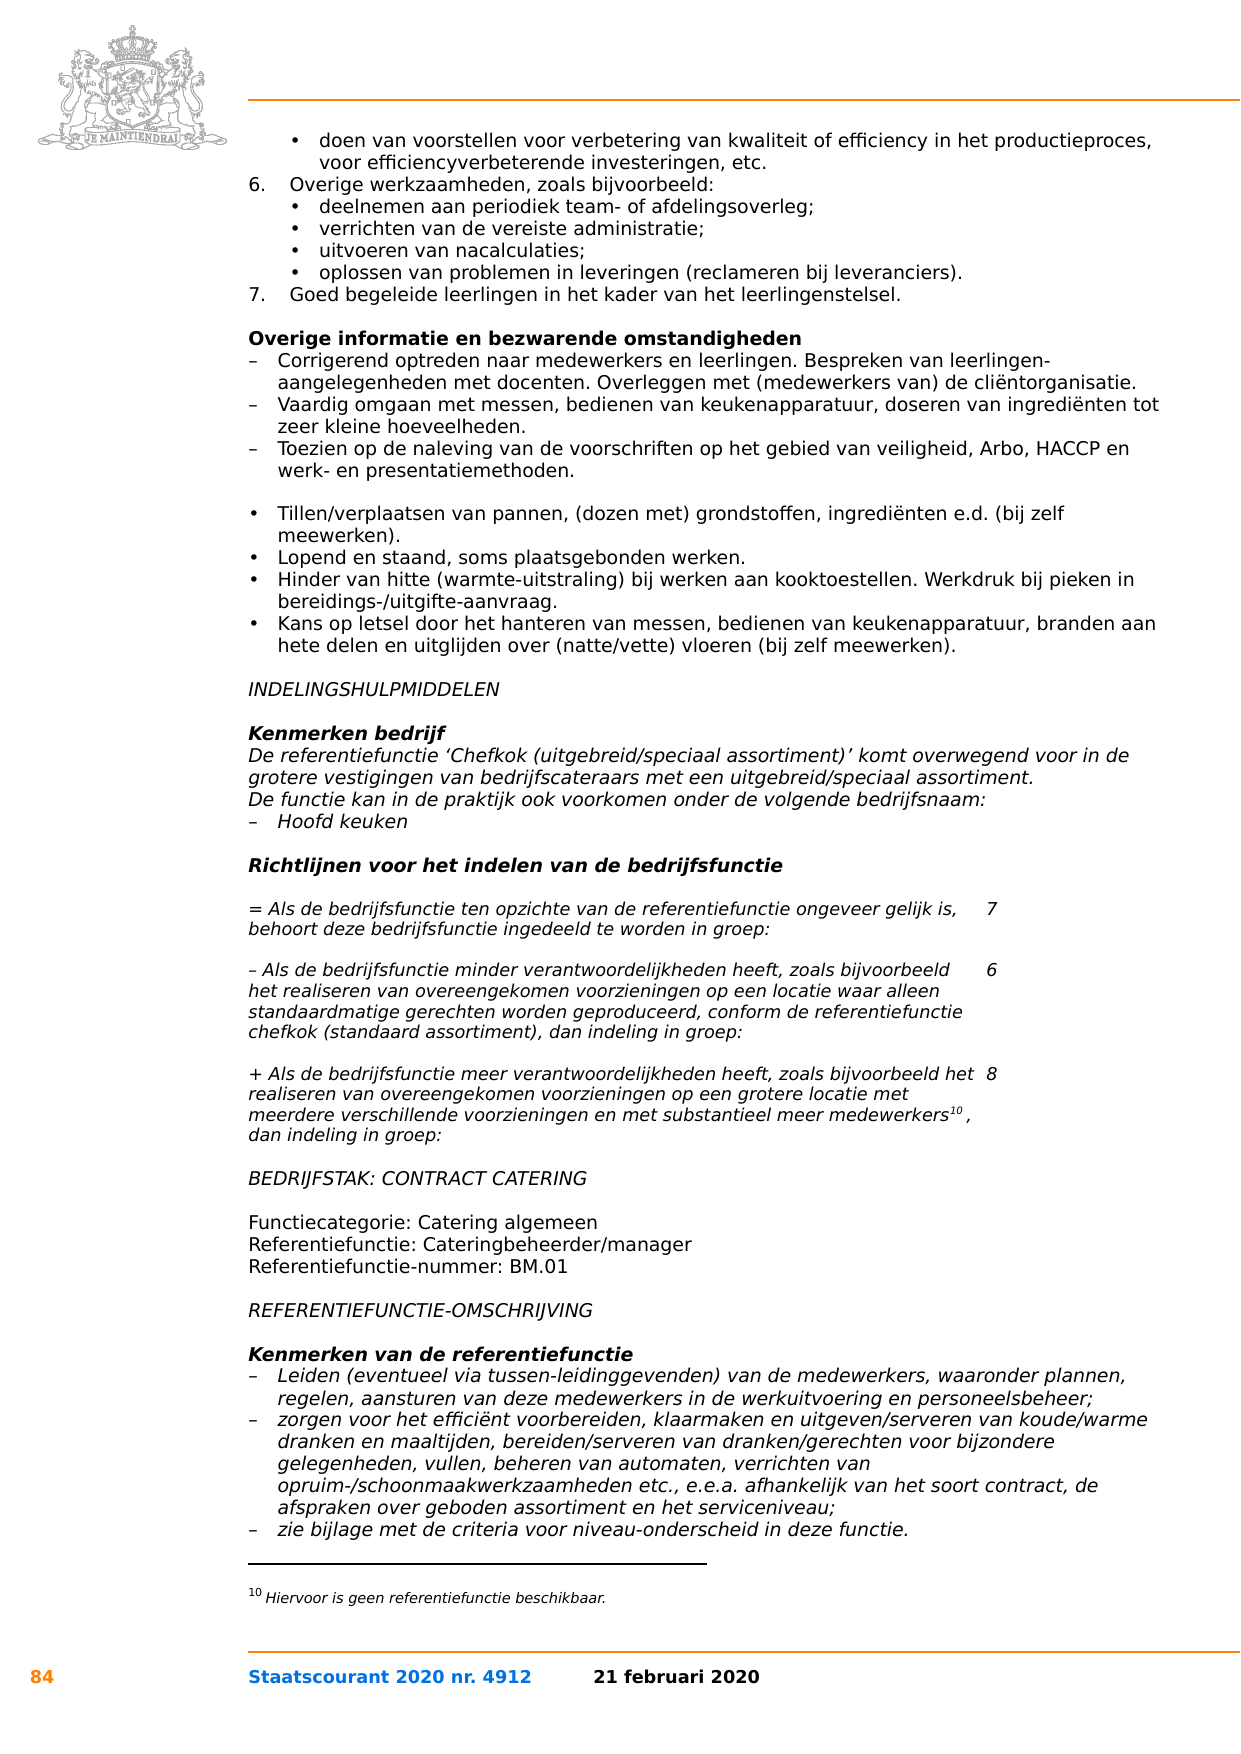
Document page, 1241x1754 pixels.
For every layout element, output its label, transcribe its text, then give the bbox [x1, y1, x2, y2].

text Referentiefunctie-nummer: BM.01 [248, 1256, 1163, 1278]
text Kenmerken van de referentiefunctie [248, 1343, 1163, 1365]
text De functie kan in de praktijk ook voorkomen onder de volgende bedrijfsnaam: [248, 789, 1163, 811]
table_cell – Als de bedrijfsfunctie minder verantwoordelijkheden heeft, zoals bijvoorbeeld het realiseren van overeengekomen voorzieningen op een locatie waar alleen standaardmatige gerechten worden geproduceerd, conform de referentiefunctie chefkok (standaard assortiment), dan indeling in groep: [248, 960, 980, 1043]
text – Leiden (eventueel via tussen-leidinggevenden) van de medewerkers, waaronder plannen, regelen, aansturen van deze medewerkers in de werkuitvoering en personeelsbeheer; [248, 1365, 1163, 1409]
text • Lopend en staand, soms plaatsgebonden werken. [248, 547, 1163, 569]
text – Hoofd keuken [248, 811, 1163, 833]
text • uitvoeren van nacalculaties; [289, 240, 1163, 262]
text • doen van voorstellen voor verbetering van kwaliteit of efficiency in het productieproces, voor efficiencyverbeterende investeringen, etc. [289, 130, 1163, 174]
text • Hinder van hitte (warmte-uitstraling) bij werken aan kooktoestellen. Werkdruk bij pieken in bereidings-/uitgifte-aanvraag. [248, 569, 1163, 613]
text • deelnemen aan periodiek team- of afdelingsoverleg; [289, 196, 1163, 218]
text – Corrigerend optreden naar medewerkers en leerlingen. Bespreken van leerlingen-aangelegenheden met docenten. Overleggen met (medewerkers van) de cliëntorganisatie. [248, 349, 1163, 393]
text Kenmerken bedrijf [248, 723, 1163, 745]
subtitle INDELINGSHULPMIDDELEN [248, 679, 1163, 701]
table_cell + Als de bedrijfsfunctie meer verantwoordelijkheden heeft, zoals bijvoorbeeld het realiseren van overeengekomen voorzieningen op een grotere locatie met meerdere verschillende voorzieningen en met substantieel meer medewerkers, dan indeling in groep: [248, 1064, 980, 1146]
text 7. Goed begeleide leerlingen in het kader van het leerlingenstelsel. [248, 284, 1163, 306]
text De referentiefunctie ‘Chefkok (uitgebreid/speciaal assortiment)’ komt overwegend voor in de grotere vestigingen van bedrijfscateraars met een uitgebreid/speciaal assortiment. [248, 745, 1163, 789]
table_cell [248, 1043, 980, 1063]
table_cell [980, 940, 1163, 960]
table_cell [980, 1043, 1163, 1063]
text Functiecategorie: Catering algemeen [248, 1212, 1163, 1234]
table_header 7 [980, 899, 1163, 940]
text – zie bijlage met de criteria voor niveau-onderscheid in deze functie. [248, 1519, 1163, 1541]
table_header = Als de bedrijfsfunctie ten opzichte van de referentiefunctie ongeveer gelijk is, behoort deze bedrijfsfunctie ingedeeld te worden in groep: [248, 899, 980, 940]
text 6. Overige werkzaamheden, zoals bijvoorbeeld: [248, 174, 1163, 196]
text Referentiefunctie: Cateringbeheerder/manager [248, 1234, 1163, 1256]
text • verrichten van de vereiste administratie; [289, 218, 1163, 240]
table_cell 8 [980, 1064, 1163, 1146]
text • Tillen/verplaatsen van pannen, (dozen met) grondstoffen, ingrediënten e.d. (bij zelf meewerken). [248, 503, 1163, 547]
subtitle BEDRIJFSTAK: CONTRACT CATERING [248, 1168, 1163, 1190]
text • oplossen van problemen in leveringen (reclameren bij leveranciers). [289, 262, 1163, 284]
text – Toezien op de naleving van de voorschriften op het gebied van veiligheid, Arbo, HACCP en werk- en presentatiemethoden. [248, 437, 1163, 481]
text Overige informatie en bezwarende omstandigheden [248, 328, 1163, 349]
text • Kans op letsel door het hanteren van messen, bedienen van keukenapparatuur, branden aan hete delen en uitglijden over (natte/vette) vloeren (bij zelf meewerken). [248, 613, 1163, 657]
text Richtlijnen voor het indelen van de bedrijfsfunctie [248, 855, 1163, 877]
picture [38, 25, 227, 150]
text – zorgen voor het efficiënt voorbereiden, klaarmaken en uitgeven/serveren van koude/warme dranken en maaltijden, bereiden/serveren van dranken/gerechten voor bijzondere gelegenheden, vullen, beheren van automaten, verrichten van opruim-/schoonmaakwerkzaamheden etc., e.e.a. afhankelijk van het soort contract, de afspraken over geboden assortiment en het serviceniveau; [248, 1409, 1163, 1519]
text – Vaardig omgaan met messen, bedienen van keukenapparatuur, doseren van ingrediënten tot zeer kleine hoeveelheden. [248, 393, 1163, 437]
subtitle REFERENTIEFUNCTIE-OMSCHRIJVING [248, 1299, 1163, 1322]
table_cell [248, 940, 980, 960]
table_cell 6 [980, 960, 1163, 1043]
